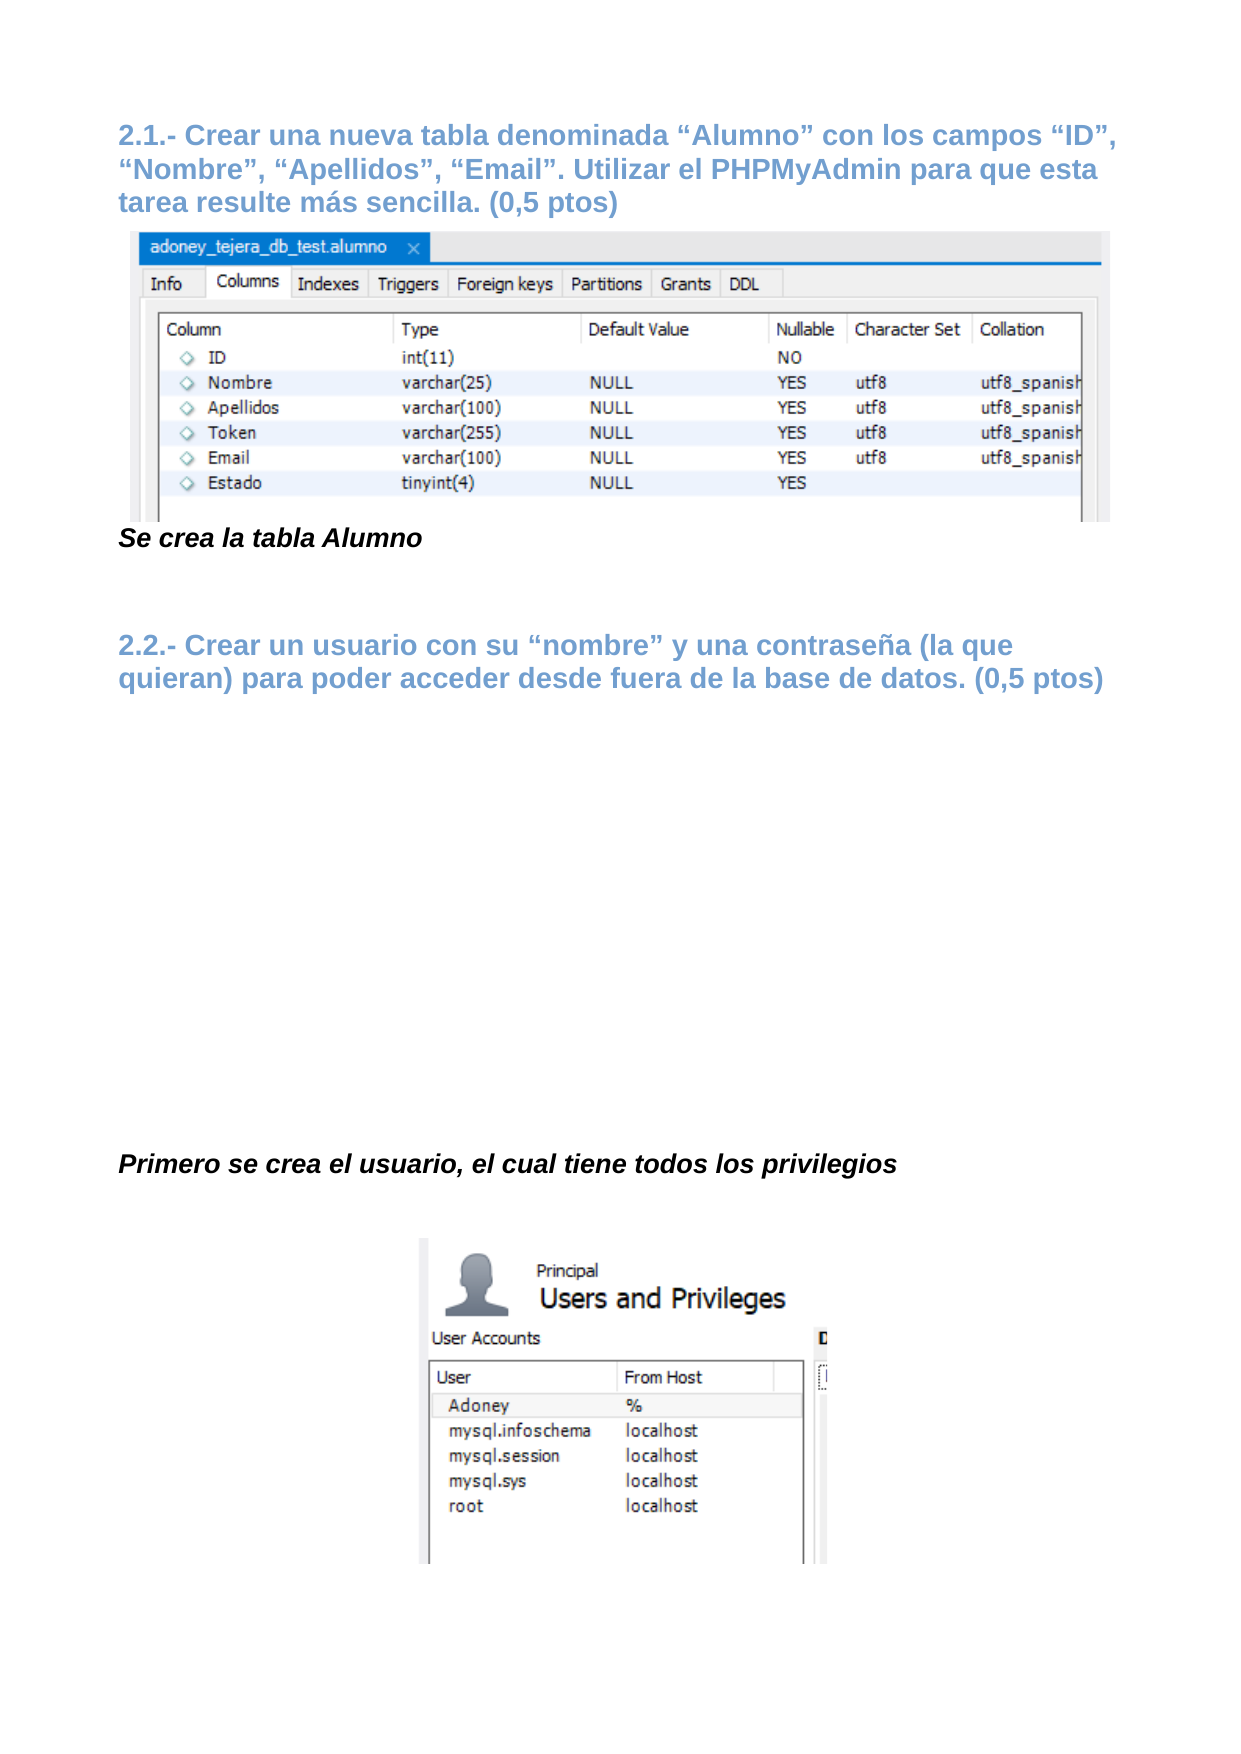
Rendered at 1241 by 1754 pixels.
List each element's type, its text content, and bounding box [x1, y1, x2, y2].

subtitle 2.2.- Crear un usuario con su “nombre” y una contraseña (la que quieran) para poder acceder desde fuera de la base de datos. (0,5 ptos) [118, 628, 1122, 695]
subtitle Se crea la tabla Alumno [118, 522, 1122, 553]
picture [130, 231, 1110, 522]
subtitle 2.1.- Crear una nueva tabla denominada “Alumno” con los campos “ID”, “Nombre”, “Apellidos”, “Email”. Utilizar el PHPMyAdmin para que esta tarea resulte más sencilla. (0,5 ptos) [118, 118, 1122, 219]
picture [413, 1238, 828, 1564]
subtitle Primero se crea el usuario, el cual tiene todos los privilegios [118, 1148, 1122, 1179]
